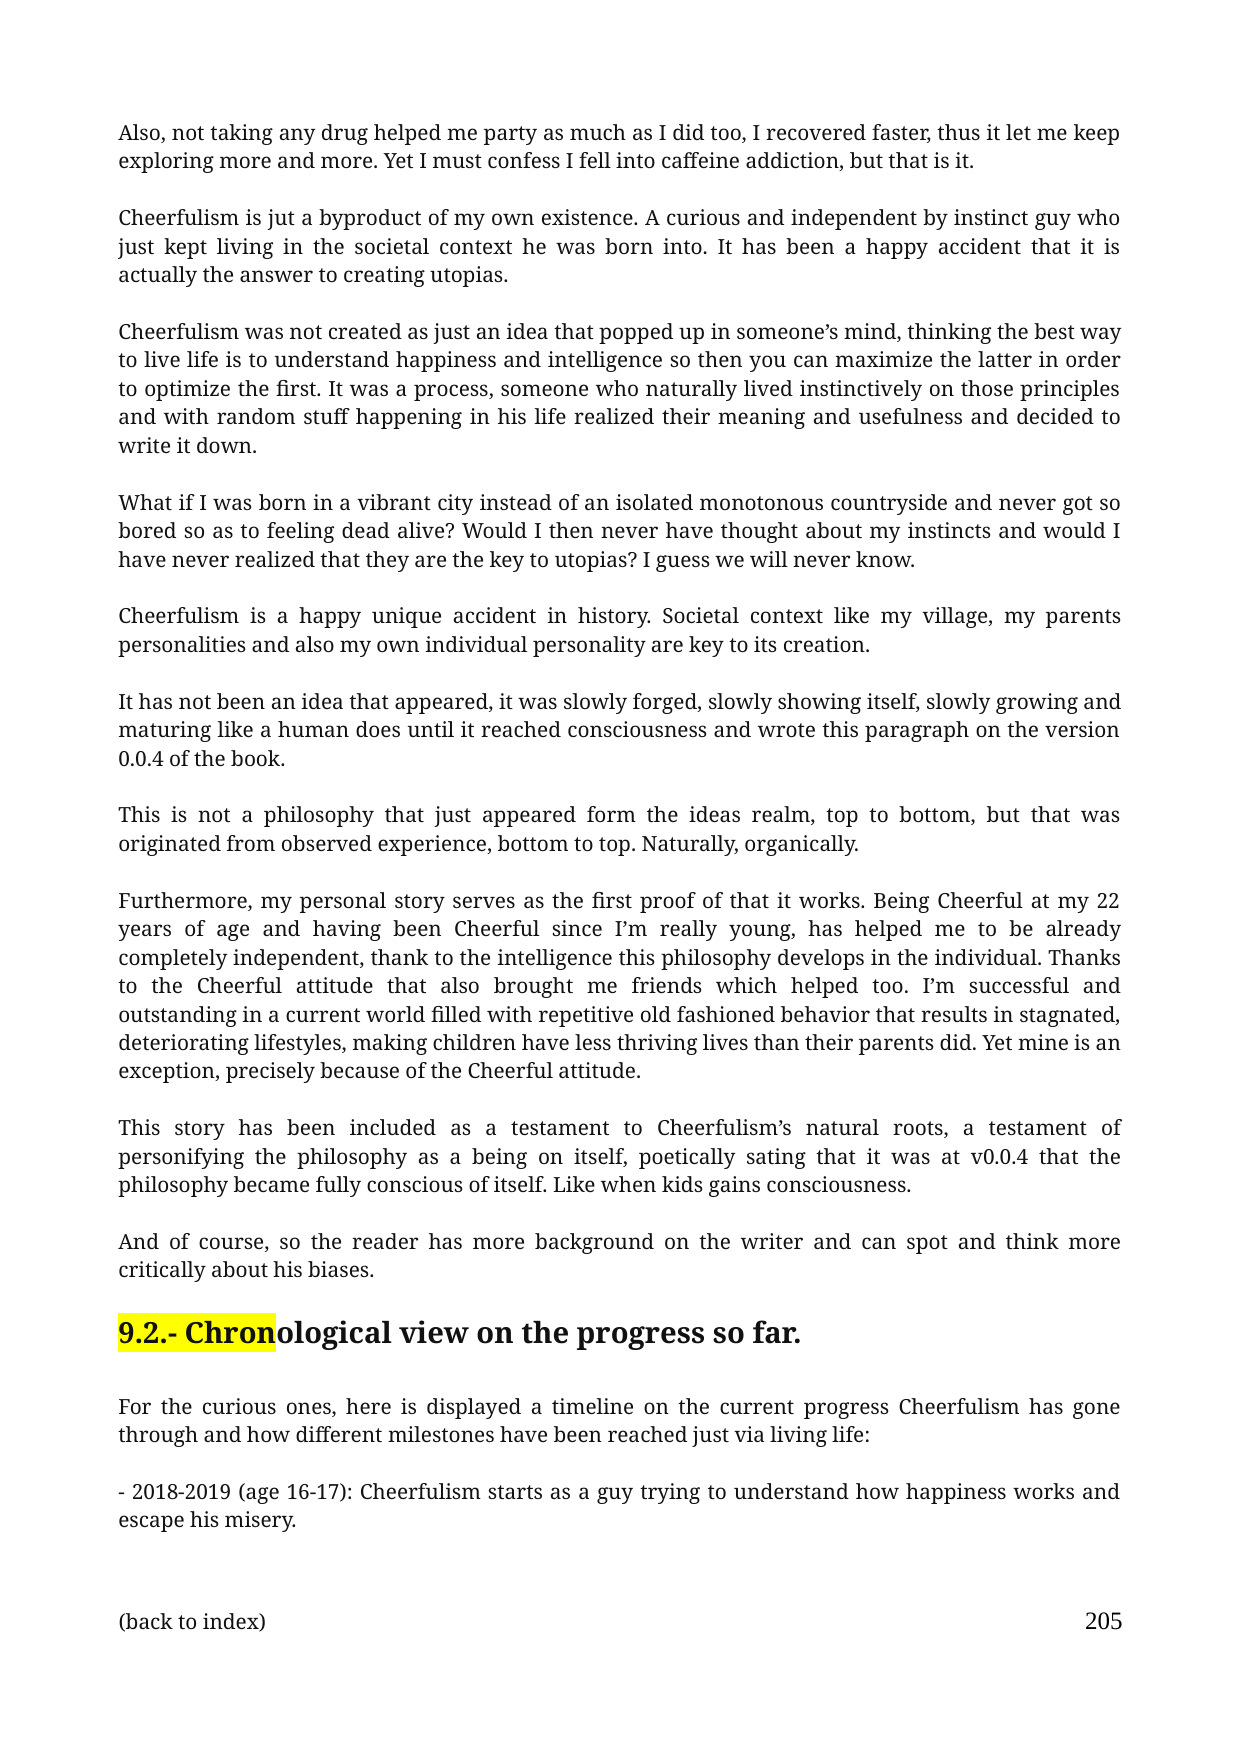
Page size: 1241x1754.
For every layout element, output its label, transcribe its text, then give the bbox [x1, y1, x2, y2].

text Cheerfulism was not created as just an idea that popped up in someone’s mind, thinking the best way to live life is to understand happiness and intelligence so then you can maximize the latter in order to optimize the first. It was a process, someone who naturally lived instinctively on those principles and with random stuff happening in his life realized their meaning and usefulness and decided to write it down. [118, 317, 1122, 459]
text 9.2.- Chronological view on the progress so far. [118, 1312, 1122, 1352]
text Also, not taking any drug helped me party as much as I did too, I recovered faster, thus it let me keep exploring more and more. Yet I must confess I fell into caffeine addiction, but that is it. [118, 118, 1122, 175]
text - 2018-2019 (age 16-17): Cheerfulism starts as a guy trying to understand how happiness works and escape his misery. [118, 1477, 1122, 1534]
text Cheerfulism is a happy unique accident in history. Societal context like my village, my parents personalities and also my own individual personality are key to its creation. [118, 602, 1122, 658]
text And of course, so the reader has more background on the writer and can spot and think more critically about his biases. [118, 1227, 1122, 1284]
text This story has been included as a testament to Cheerfulism’s natural roots, a testament of personifying the philosophy as a being on itself, poetically sating that it was at v0.0.4 that the philosophy became fully conscious of itself. Like when kids gains consciousness. [118, 1113, 1122, 1199]
text Furthermore, my personal story serves as the first proof of that it works. Being Cheerful at my 22 years of age and having been Cheerful since I’m really young, has helped me to be already completely independent, thank to the intelligence this philosophy develops in the individual. Thanks to the Cheerful attitude that also brought me friends which helped too. I’m successful and outstanding in a current world filled with repetitive old fashioned behavior that results in stagnated, deteriorating lifestyles, making children have less thriving lives than their parents did. Yet mine is an exception, precisely because of the Cheerful attitude. [118, 886, 1122, 1085]
text This is not a philosophy that just appeared form the ideas realm, top to bottom, but that was originated from observed experience, bottom to top. Naturally, organically. [118, 801, 1122, 857]
text For the curious ones, here is displayed a timeline on the current progress Cheerfulism has gone through and how different milestones have been reached just via living life: [118, 1392, 1122, 1449]
text What if I was born in a vibrant city instead of an isolated monotonous countryside and never got so bored so as to feeling dead alive? Would I then never have thought about my instincts and would I have never realized that they are the key to utopias? I guess we will never know. [118, 488, 1122, 573]
text Cheerfulism is jut a byproduct of my own existence. A curious and independent by instinct guy who just kept living in the societal context he was born into. It has been a happy accident that it is actually the answer to creating utopias. [118, 203, 1122, 289]
text It has not been an idea that appeared, it was slowly forged, slowly showing itself, slowly growing and maturing like a human does until it reached consciousness and wrote this paragraph on the version 0.0.4 of the book. [118, 687, 1122, 772]
